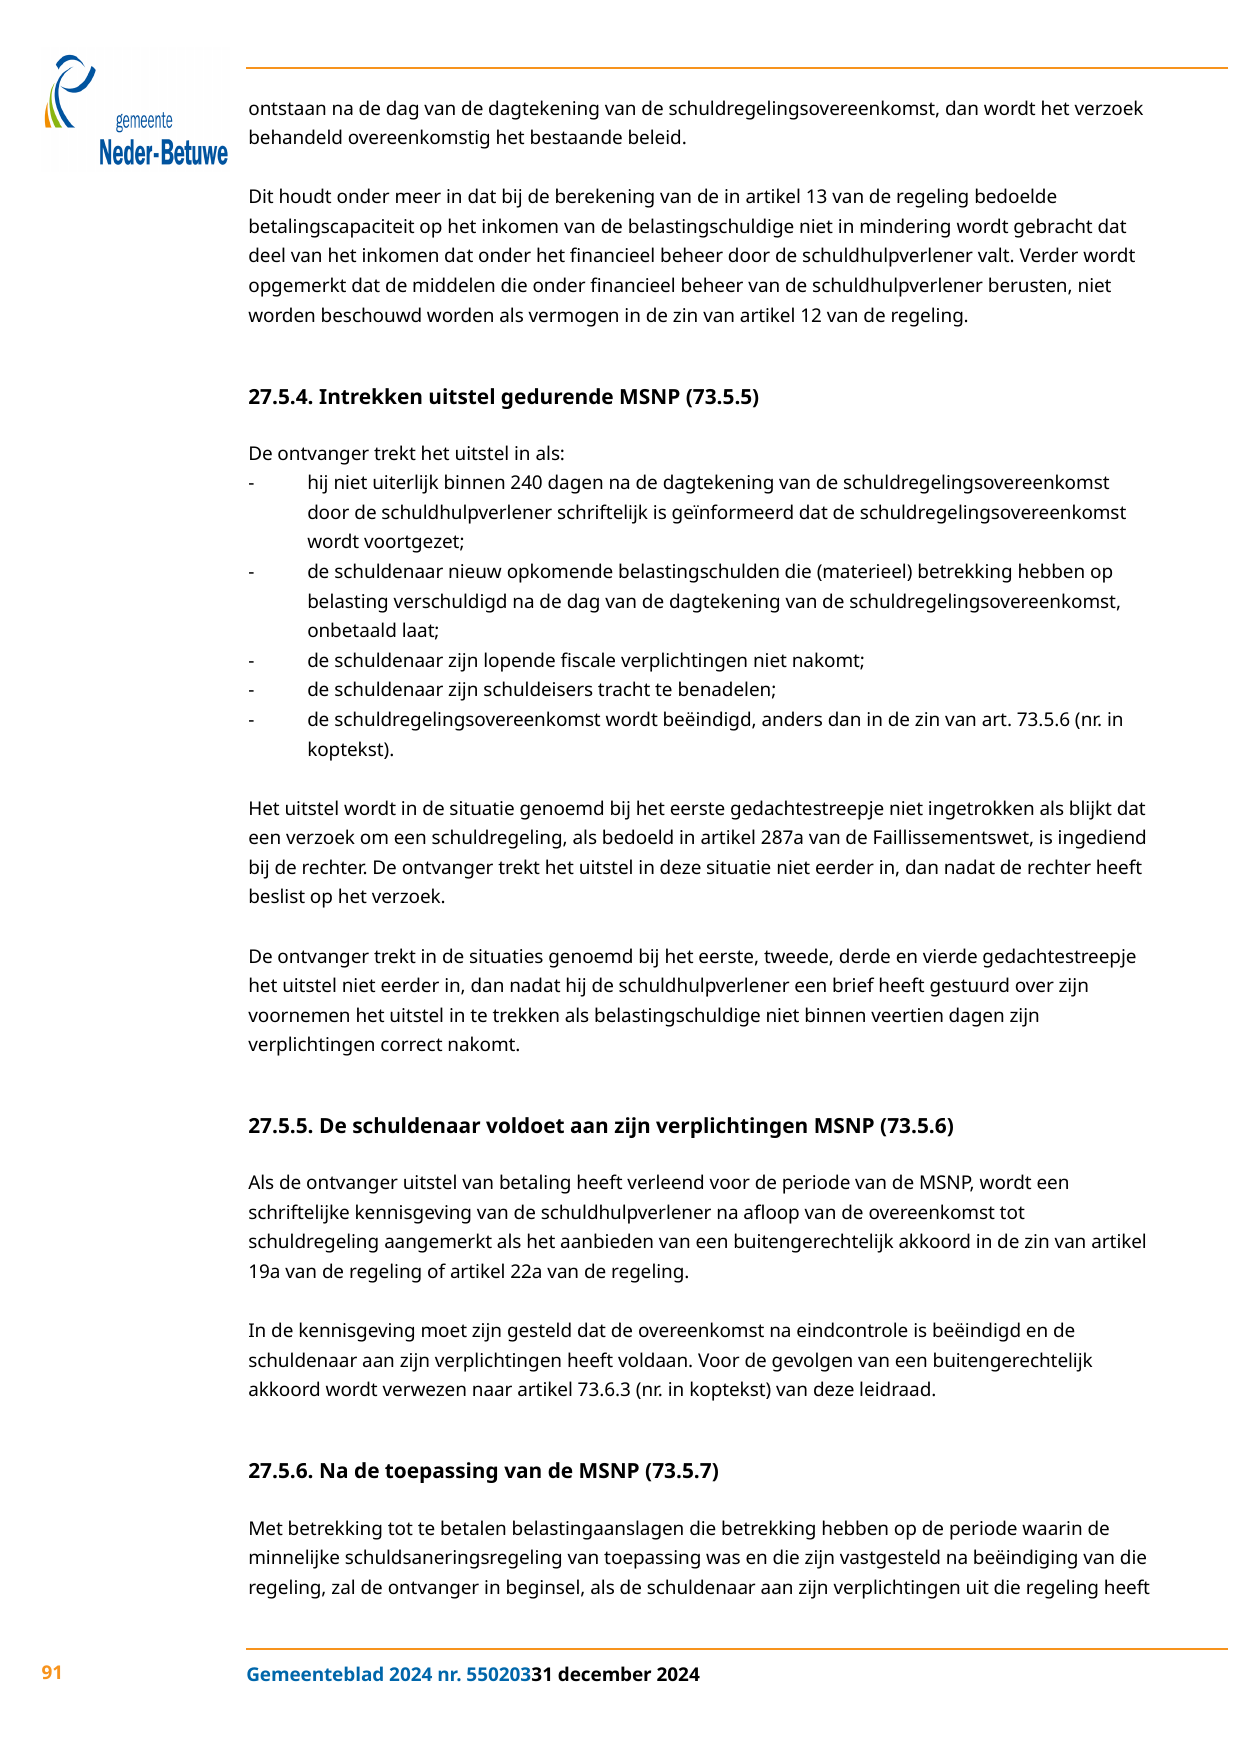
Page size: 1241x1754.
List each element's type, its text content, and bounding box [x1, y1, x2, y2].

list de schuldregelingsovereenkomst wordt beëindigd, anders dan in de zin van art. 73.5.6 (nr. in koptekst). [248, 706, 1152, 761]
text 27.5.4. Intrekken uitstel gedurende MSNP (73.5.5) [248, 382, 1152, 410]
list de schuldenaar zijn lopende fiscale verplichtingen niet nakomt; [248, 647, 1152, 673]
text Dit houdt onder meer in dat bij de berekening van de in artikel 13 van de regeling bedoelde betalingscapaciteit op het inkomen van de belastingschuldige niet in mindering wordt gebracht dat deel van het inkomen dat onder het financieel beheer door de schuldhulpverlener valt. Verder wordt opgemerkt dat de middelen die onder financieel beheer van de schuldhulpverlener berusten, niet worden beschouwd worden als vermogen in de zin van artikel 12 van de regeling. [248, 183, 1152, 328]
text De ontvanger trekt het uitstel in als: [248, 440, 1152, 466]
text In de kennisgeving moet zijn gesteld dat de overeenkomst na eindcontrole is beëindigd en de schuldenaar aan zijn verplichtingen heeft voldaan. Voor de gevolgen van een buitengerechtelijk akkoord wordt verwezen naar artikel 73.6.3 (nr. in koptekst) van deze leidraad. [248, 1317, 1152, 1402]
text 27.5.6. Na de toepassing van de MSNP (73.5.7) [248, 1457, 1152, 1485]
text Het uitstel wordt in de situatie genoemd bij het eerste gedachtestreepje niet ingetrokken als blijkt dat een verzoek om een schuldregeling, als bedoeld in artikel 287a van de Faillissementswet, is ingediend bij de rechter. De ontvanger trekt het uitstel in deze situatie niet eerder in, dan nadat de rechter heeft beslist op het verzoek. [248, 795, 1152, 909]
text Met betrekking tot te betalen belastingaanslagen die betrekking hebben op de periode waarin de minnelijke schuldsaneringsregeling van toepassing was en die zijn vastgesteld na beëindiging van die regeling, zal de ontvanger in beginsel, als de schuldenaar aan zijn verplichtingen uit die regeling heeft [248, 1515, 1152, 1599]
list de schuldenaar nieuw opkomende belastingschulden die (materieel) betrekking hebben op belasting verschuldigd na de dag van de dagtekening van de schuldregelingsovereenkomst, onbetaald laat; [248, 558, 1152, 643]
list de schuldenaar zijn schuldeisers tracht te benadelen; [248, 677, 1152, 702]
text ontstaan na de dag van de dagtekening van de schuldregelingsovereenkomst, dan wordt het verzoek behandeld overeenkomstig het bestaande beleid. [248, 95, 1152, 150]
list hij niet uiterlijk binnen 240 dagen na de dagtekening van de schuldregelingsovereenkomst door de schuldhulpverlener schriftelijk is geïnformeerd dat de schuldregelingsovereenkomst wordt voortgezet; [248, 469, 1152, 554]
text Als de ontvanger uitstel van betaling heeft verleend voor de periode van de MSNP, wordt een schriftelijke kennisgeving van de schuldhulpverlener na afloop van de overeenkomst tot schuldregeling aangemerkt als het aanbieden van een buitengerechtelijk akkoord in de zin van artikel 19a van de regeling of artikel 22a van de regeling. [248, 1169, 1152, 1284]
text 27.5.5. De schuldenaar voldoet aan zijn verplichtingen MSNP (73.5.6) [248, 1112, 1152, 1140]
picture [41, 47, 231, 172]
text De ontvanger trekt in de situaties genoemd bij het eerste, tweede, derde en vierde gedachtestreepje het uitstel niet eerder in, dan nadat hij de schuldhulpverlener een brief heeft gestuurd over zijn voornemen het uitstel in te trekken als belastingschuldige niet binnen veertien dagen zijn verplichtingen correct nakomt. [248, 943, 1152, 1057]
